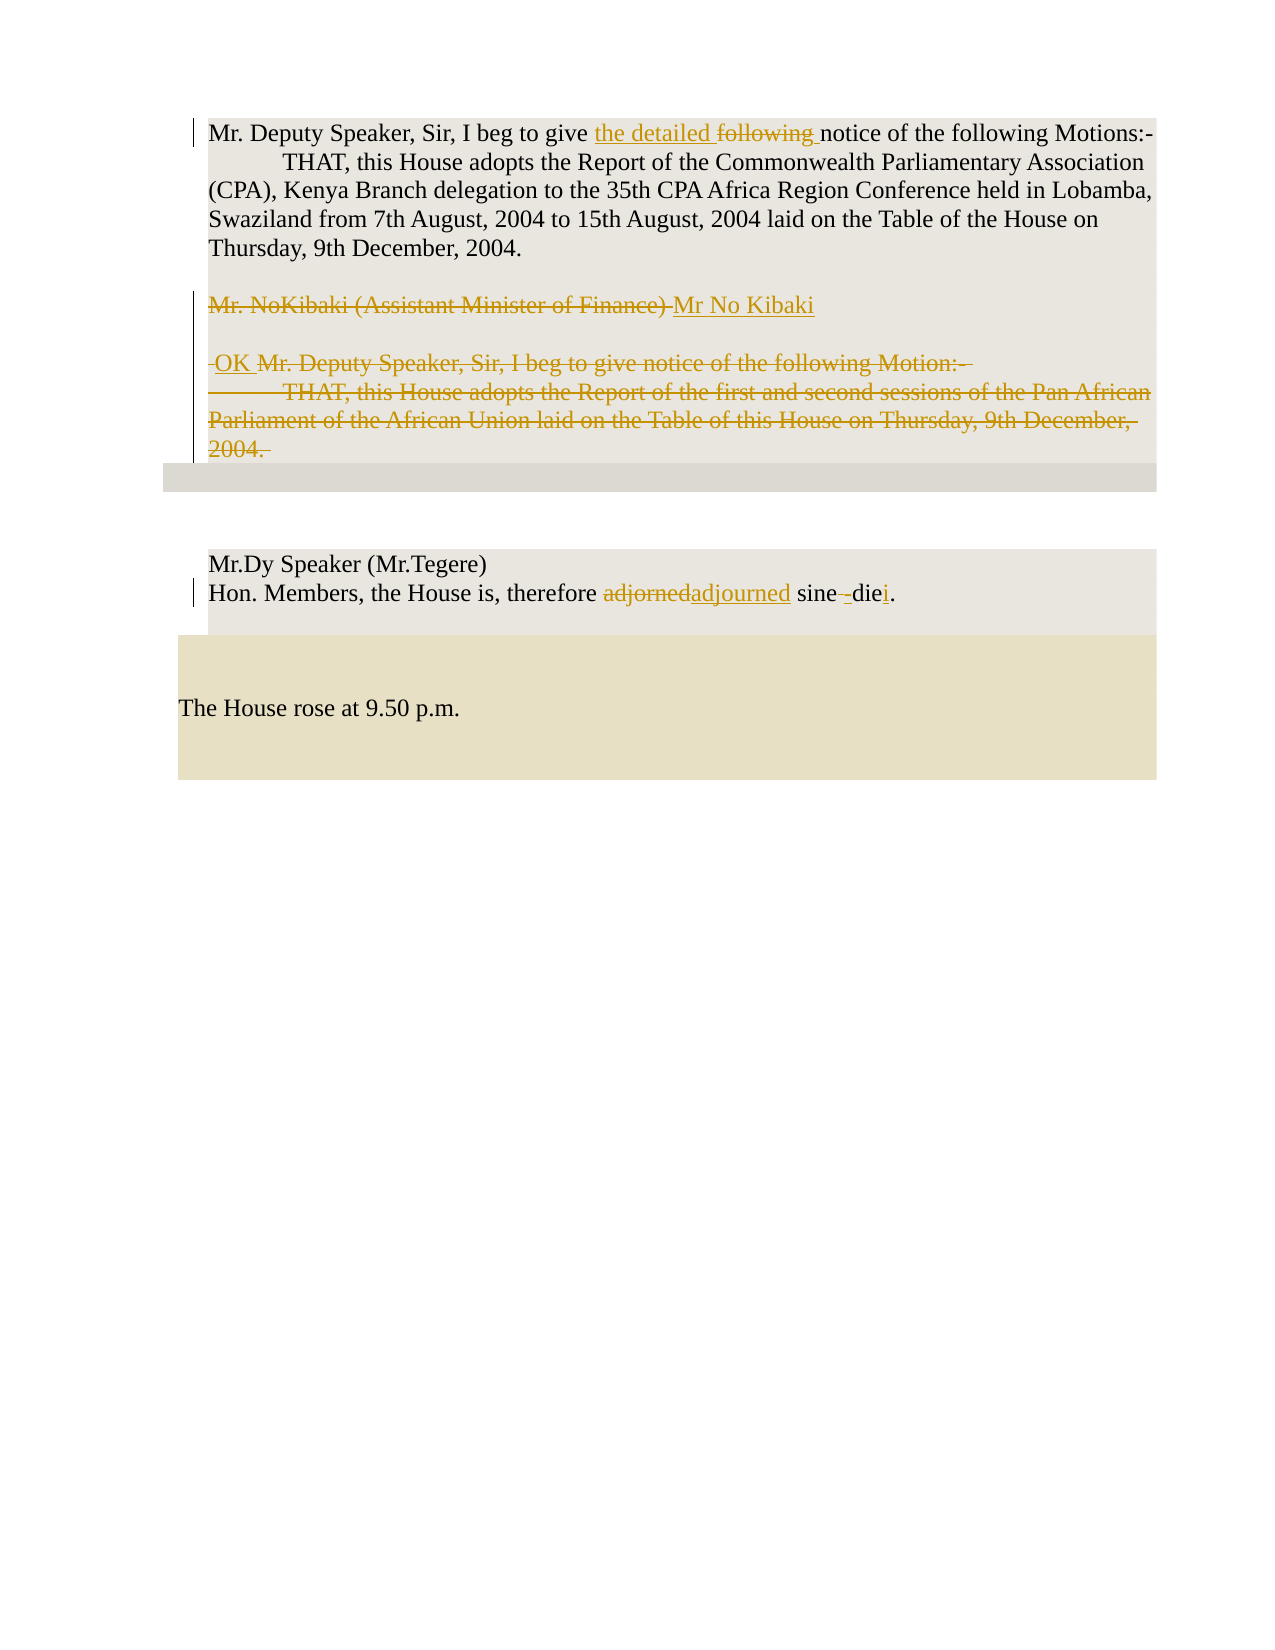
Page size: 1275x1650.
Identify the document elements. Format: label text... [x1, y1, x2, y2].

text Mr.Dy Speaker (Mr.Tegere) [208, 549, 1157, 578]
text Mr. Deputy Speaker, Sir, I beg to give the detailed notice of the following Motions:- [208, 118, 1157, 147]
text Mr No KibakiOK [208, 291, 1157, 319]
picture [208, 262, 1157, 291]
picture [208, 319, 1157, 348]
picture [178, 722, 1157, 780]
text Hon. Members, the House is, therefore adjourned sine-diei. [208, 578, 1157, 607]
text Mr No KibakiOK [208, 348, 1157, 463]
picture [178, 607, 1157, 693]
text THAT, this House adopts the Report of the Commonwealth Parliamentary Association (CPA), Kenya Branch delegation to the 35th CPA Africa Region Conference held in Lobamba, Swaziland from 7th August, 2004 to 15th August, 2004 laid on the Table of the House on Thursday, 9th December, 2004. [208, 147, 1157, 262]
picture [163, 463, 1157, 492]
text The House rose at 9.50 p.m. [178, 693, 1157, 722]
